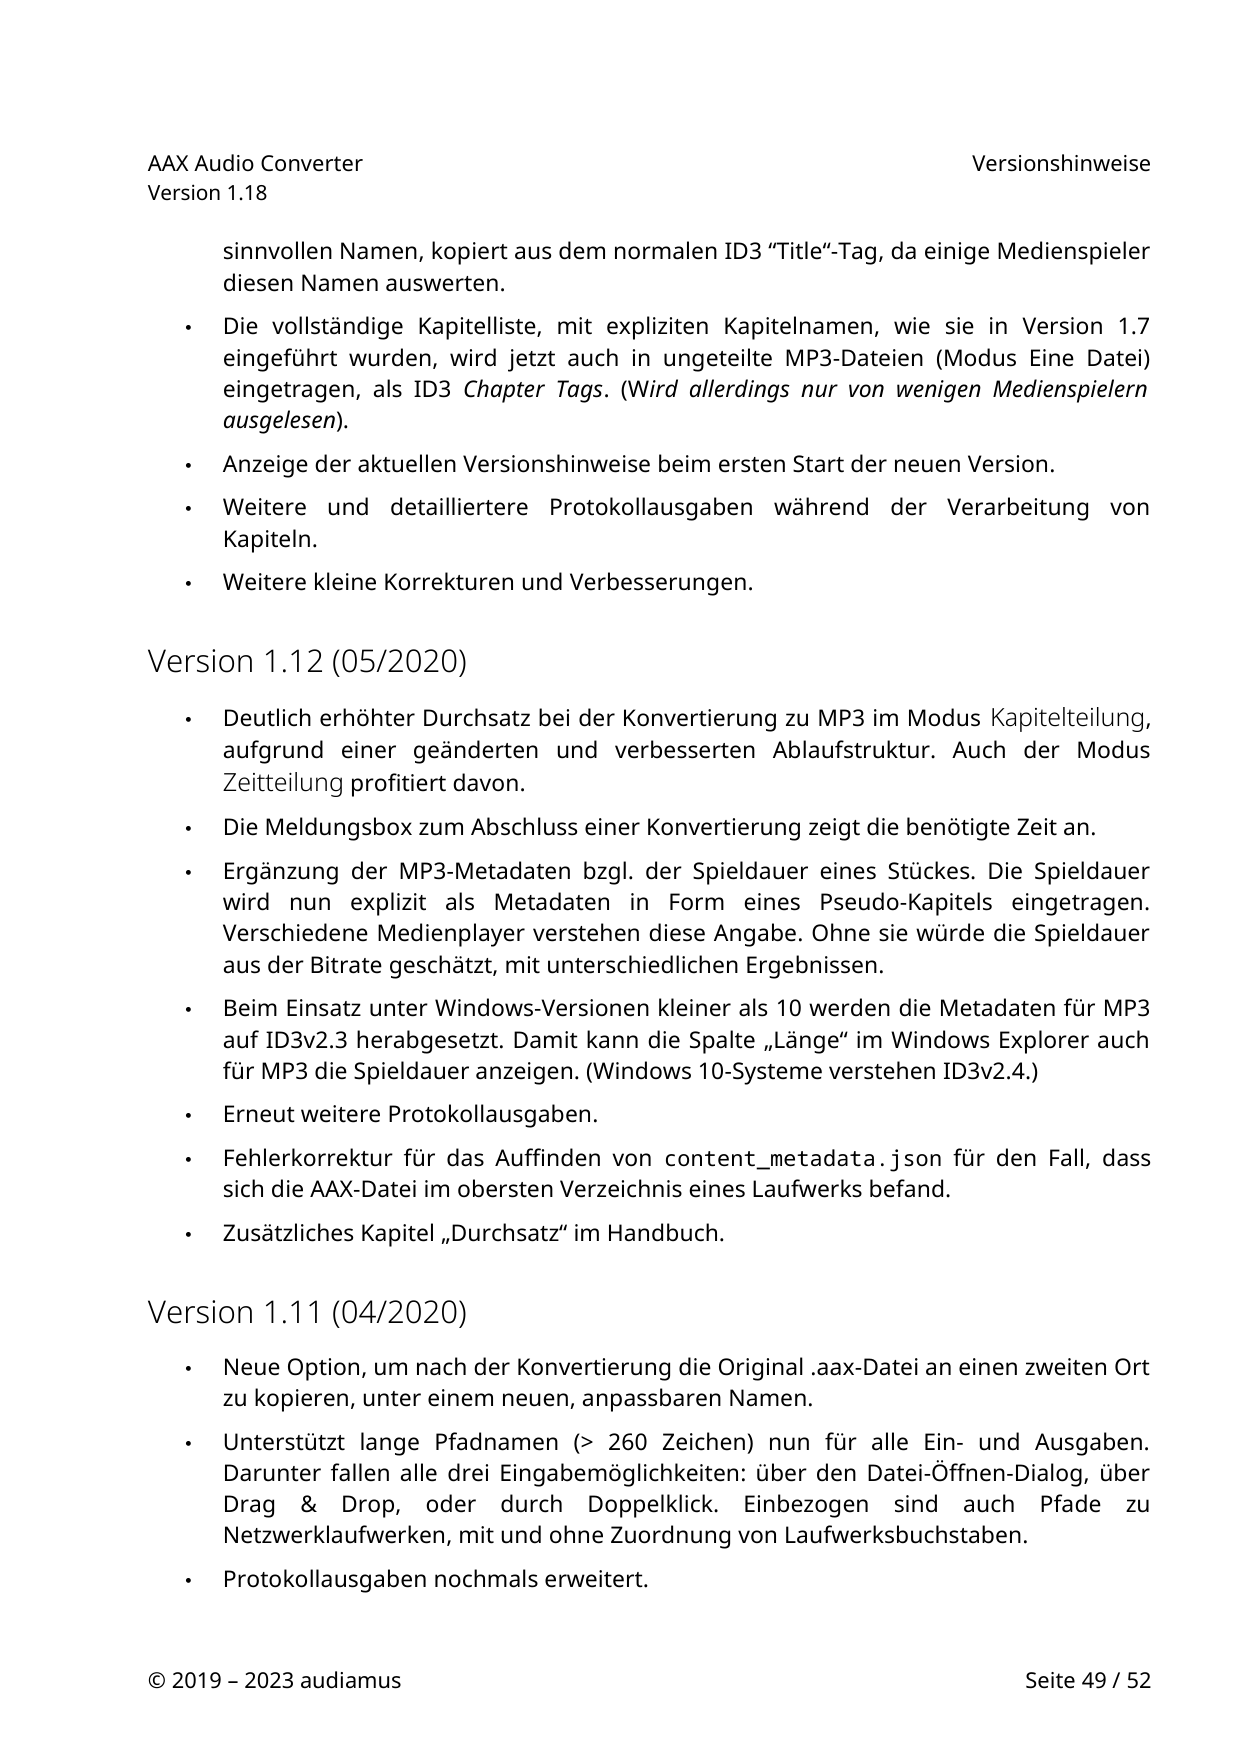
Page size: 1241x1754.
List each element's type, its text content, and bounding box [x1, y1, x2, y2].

list Deutlich erhöhter Durchsatz bei der Konvertierung zu MP3 im Modus Kapitelteilung, aufgrund einer geänderten und verbesserten Ablaufstruktur. Auch der Modus Zeitteilung profitiert davon. [185, 700, 1152, 799]
list Protokollausgaben nochmals erweitert. [185, 1563, 1152, 1594]
list Fehlerkorrektur für das Auffinden von content_metadata.json für den Fall, dass sich die AAX-Datei im obersten Verzeichnis eines Laufwerks befand. [185, 1142, 1152, 1204]
list Die Meldungsbox zum Abschluss einer Konvertierung zeigt die benötigte Zeit an. [185, 811, 1152, 842]
subtitle Version 1.11 (04/2020) [148, 1290, 1152, 1333]
list Weitere und detailliertere Protokollausgaben während der Verarbeitung von Kapiteln. [185, 491, 1152, 554]
list Zusätzliches Kapitel „Durchsatz“ im Handbuch. [185, 1217, 1152, 1248]
list Weitere kleine Korrekturen und Verbesserungen. [185, 566, 1152, 597]
list Anzeige der aktuellen Versionshinweise beim ersten Start der neuen Version. [185, 448, 1152, 479]
list Die vollständige Kapitelliste, mit expliziten Kapitelnamen, wie sie in Version 1.7 eingeführt wurden, wird jetzt auch in ungeteilte MP3-Dateien (Modus Eine Datei) eingetragen, als ID3 Chapter Tags. (Wird allerdings nur von wenigen Medienspielern ausgelesen). [185, 310, 1152, 435]
list Unterstützt lange Pfadnamen (> 260 Zeichen) nun für alle Ein- und Ausgaben. Darunter fallen alle drei Eingabemöglichkeiten: über den Datei-Öffnen-Dialog, über Drag & Drop, oder durch Doppelklick. Einbezogen sind auch Pfade zu Netzwerklaufwerken, mit und ohne Zuordnung von Laufwerksbuchstaben. [185, 1425, 1152, 1550]
list Ergänzung der MP3-Metadaten bzgl. der Spieldauer eines Stückes. Die Spieldauer wird nun explizit als Metadaten in Form eines Pseudo-Kapitels eingetragen. Verschiedene Medienplayer verstehen diese Angabe. Ohne sie würde die Spieldauer aus der Bitrate geschätzt, mit unterschiedlichen Ergebnissen. [185, 855, 1152, 980]
subtitle Version 1.12 (05/2020) [148, 639, 1152, 682]
list Erneut weitere Protokollausgaben. [185, 1098, 1152, 1130]
list sinnvollen Namen, kopiert aus dem normalen ID3 “Title“-Tag, da einige Medienspieler diesen Namen auswerten. [185, 235, 1152, 298]
list Beim Einsatz unter Windows-Versionen kleiner als 10 werden die Metadaten für MP3 auf ID3v2.3 herabgesetzt. Damit kann die Spalte „Länge“ im Windows Explorer auch für MP3 die Spieldauer anzeigen. (Windows 10-Systeme verstehen ID3v2.4.) [185, 992, 1152, 1086]
list Neue Option, um nach der Konvertierung die Original .aax-Datei an einen zweiten Ort zu kopieren, unter einem neuen, anpassbaren Namen. [185, 1351, 1152, 1413]
